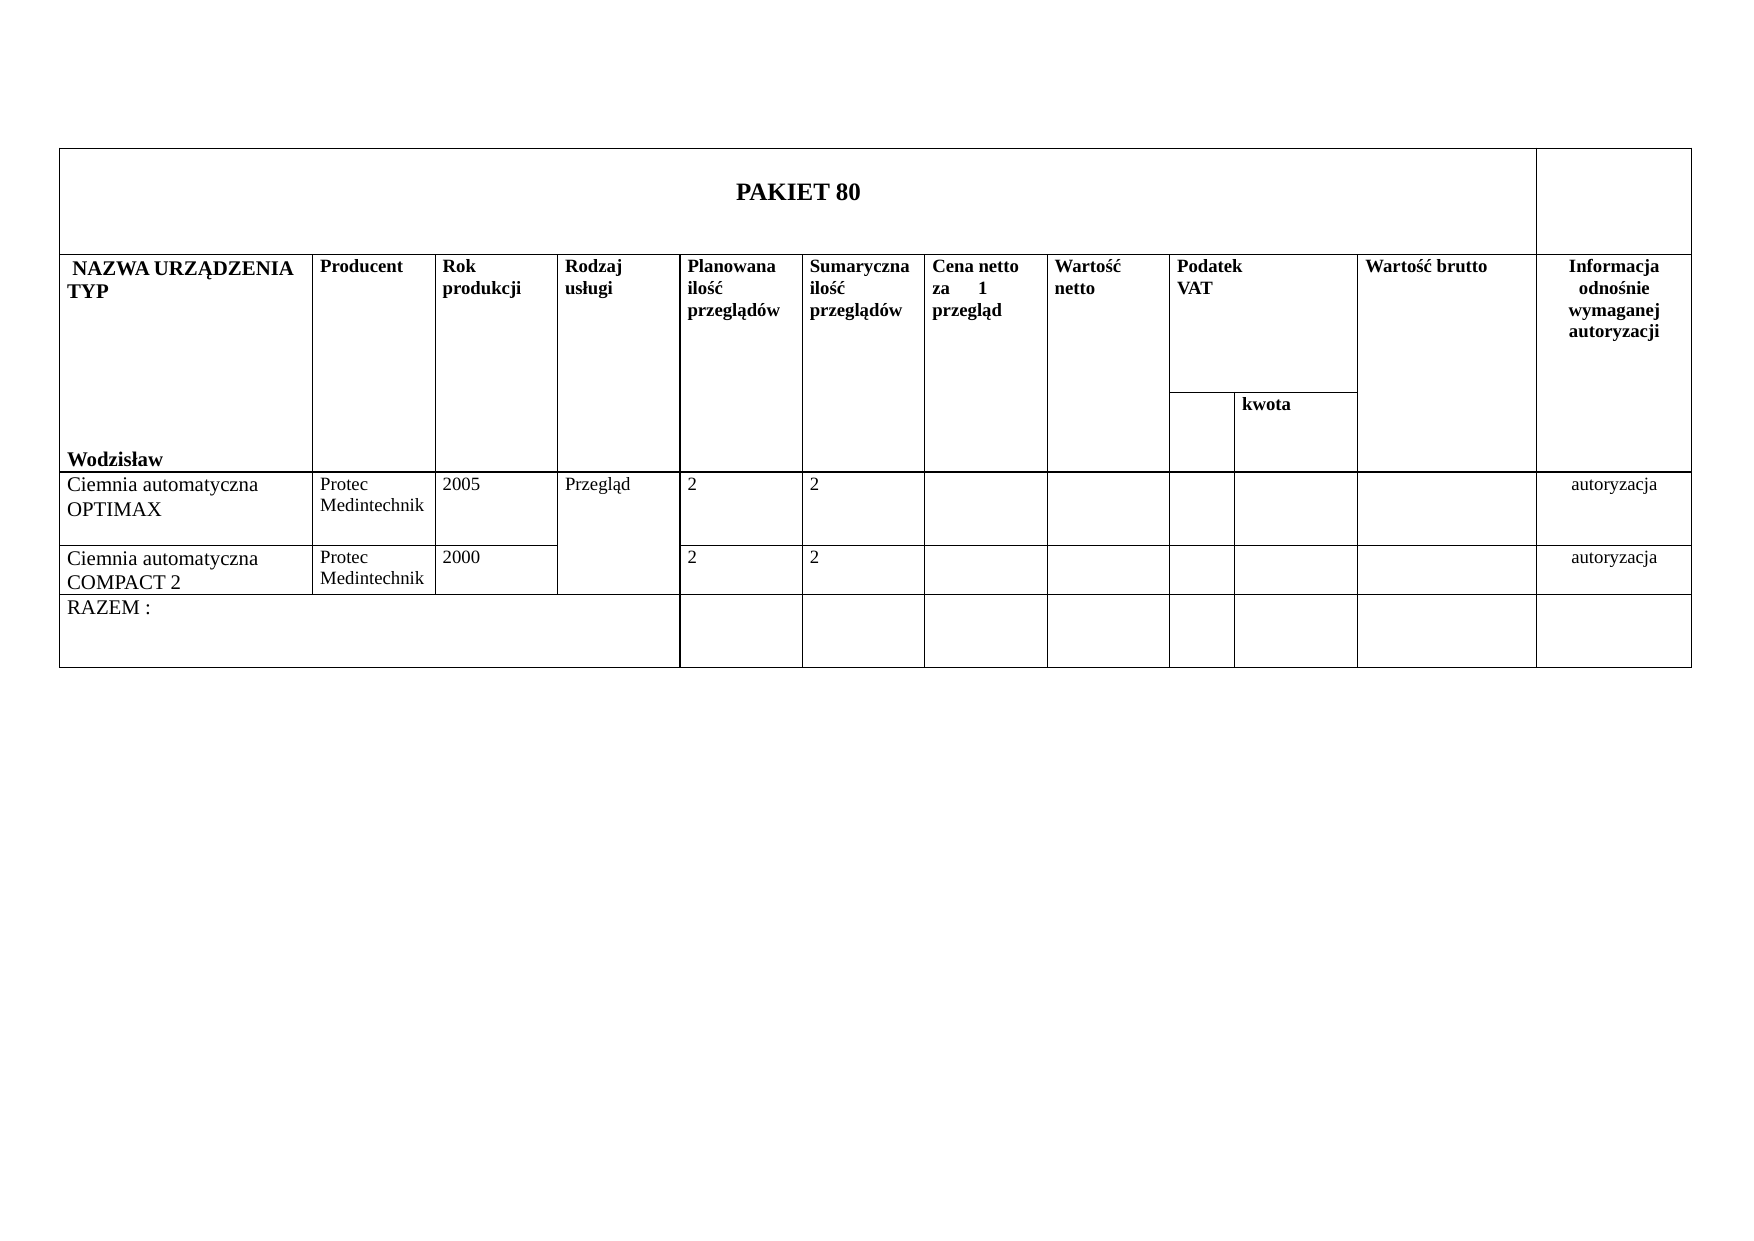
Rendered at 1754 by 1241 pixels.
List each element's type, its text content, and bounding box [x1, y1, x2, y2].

table_header PAKIET 80 [60, 149, 1536, 254]
table_cell Przegląd [558, 473, 679, 594]
table_cell Ciemnia automatyczna OPTIMAX [60, 473, 312, 544]
table_cell Protec Medintechnik [313, 546, 435, 594]
table_cell autoryzacja [1537, 473, 1691, 544]
table_cell [1235, 546, 1357, 594]
table_cell [1048, 546, 1169, 594]
table_cell [925, 595, 1047, 667]
table_cell RAZEM : [60, 595, 679, 667]
table_cell Ciemnia automatyczna COMPACT 2 [60, 546, 312, 594]
table_cell Wartość netto [1048, 255, 1169, 471]
table_cell Protec Medintechnik [313, 473, 435, 544]
table_cell  [1170, 393, 1234, 471]
table_cell Rodzaj usługi [558, 255, 679, 471]
table_cell Sumaryczna ilość przeglądów [803, 255, 924, 471]
table_cell kwota [1235, 393, 1357, 471]
table_cell Rok produkcji [436, 255, 557, 471]
table_cell [1235, 595, 1357, 667]
table_cell autoryzacja [1537, 546, 1691, 594]
table_cell Podatek VAT [1170, 255, 1357, 392]
table_cell [1235, 473, 1357, 544]
table_cell Planowana ilość przeglądów [681, 255, 802, 471]
table_cell 2 [803, 473, 924, 544]
table_cell [1358, 546, 1536, 594]
table_cell [1170, 473, 1234, 544]
table_cell [925, 546, 1047, 594]
table_cell [1048, 473, 1169, 544]
table_cell 2 [803, 546, 924, 594]
table_cell 2 [681, 473, 802, 544]
table_cell [803, 595, 924, 667]
table_cell [925, 473, 1047, 544]
table_cell [1358, 473, 1536, 544]
table_header [1537, 149, 1691, 254]
table_cell [1170, 595, 1234, 667]
table_cell [1048, 595, 1169, 667]
table_cell 2000 [436, 546, 557, 594]
table_cell NAZWA URZĄDZENIA TYP Wodzisław [60, 255, 312, 471]
table_cell Producent [313, 255, 435, 471]
table_cell 2 [681, 546, 802, 594]
table_cell [1358, 595, 1536, 667]
table_cell 2005 [436, 473, 557, 544]
table_cell [1537, 595, 1691, 667]
table_cell [681, 595, 802, 667]
table_cell Wartość brutto [1358, 255, 1536, 471]
table_cell [1170, 546, 1234, 594]
table_cell Informacja odnośnie wymaganej autoryzacji [1537, 255, 1691, 471]
table_cell Cena netto za 1 przegląd [925, 255, 1047, 471]
